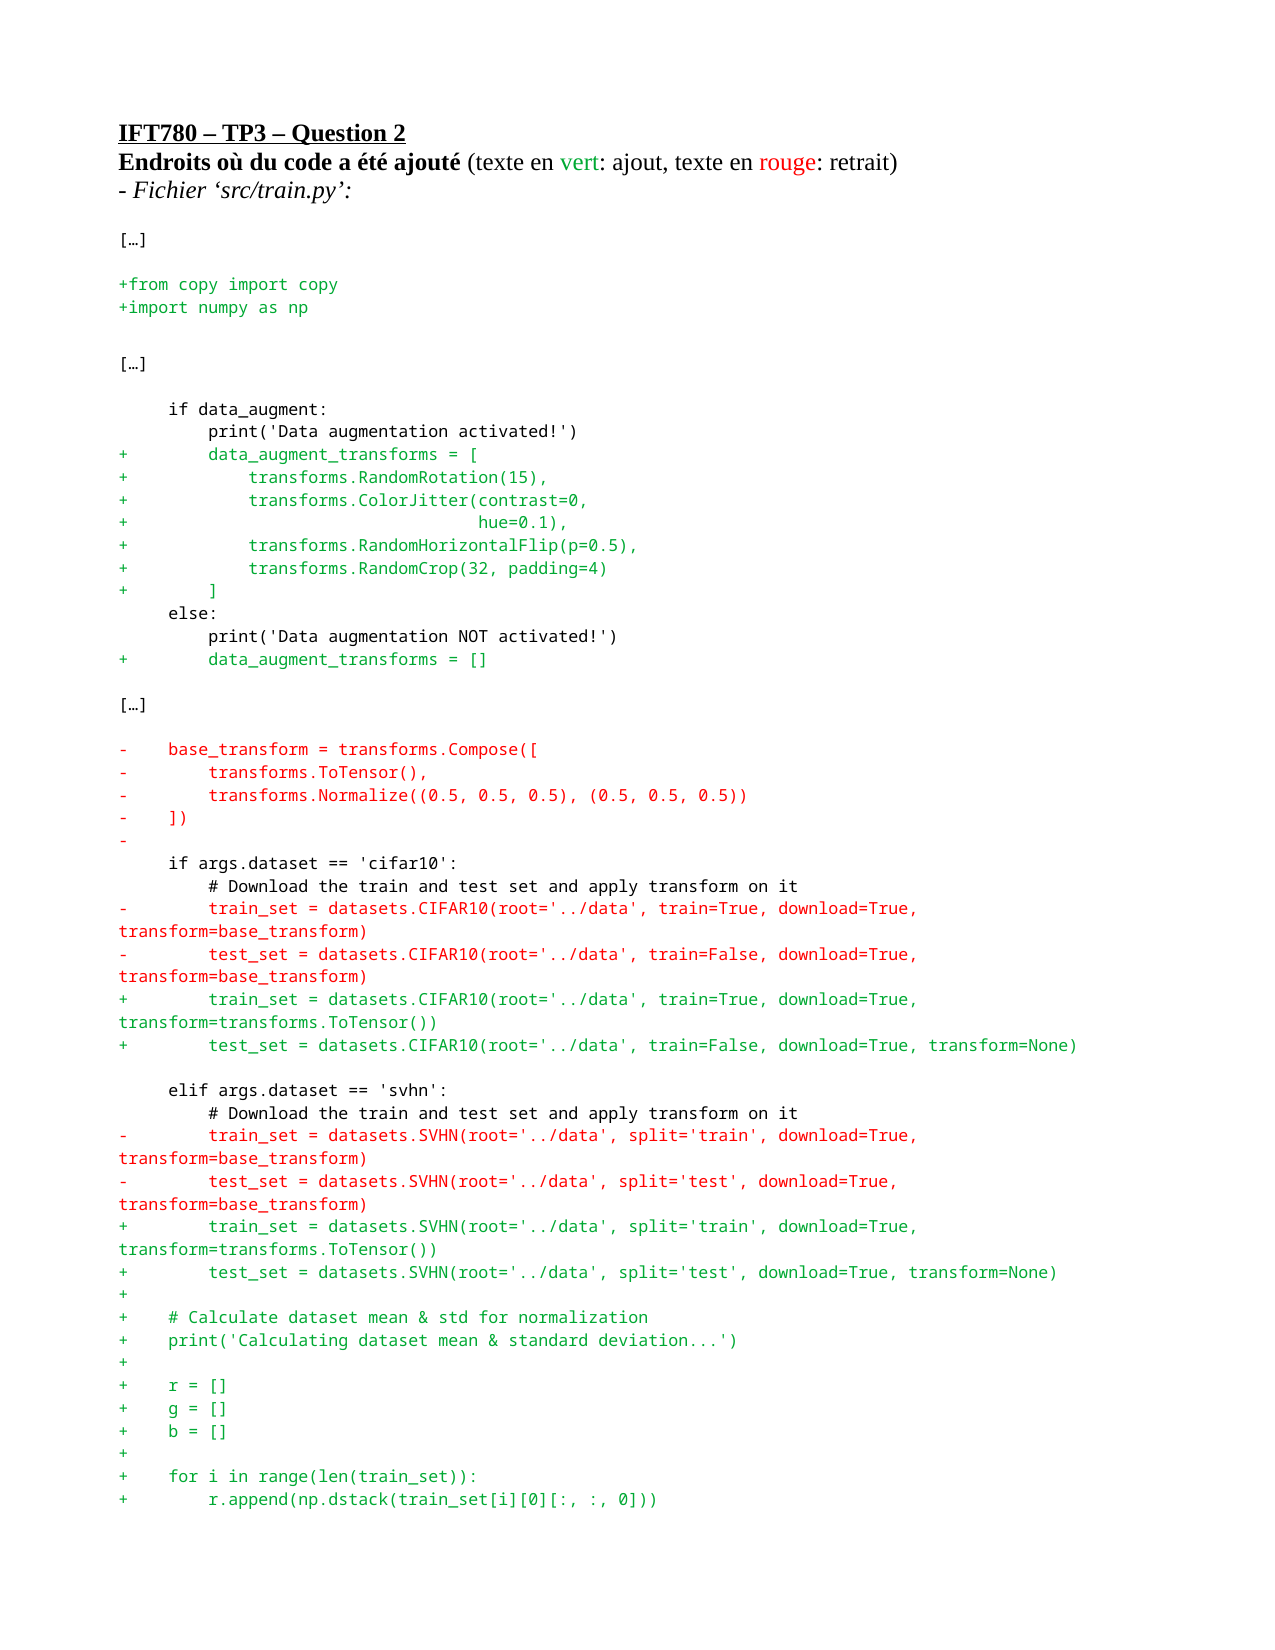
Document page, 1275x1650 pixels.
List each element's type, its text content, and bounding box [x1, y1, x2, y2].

text + b = [] [118, 1419, 1157, 1442]
text […] [118, 693, 1157, 715]
text + test_set = datasets.CIFAR10(root='../data', train=False, download=True, transform=None) [118, 1033, 1157, 1056]
text elif args.dataset == 'svhn': [118, 1079, 1157, 1101]
text + transforms.RandomCrop(32, padding=4) [118, 556, 1157, 579]
text + test_set = datasets.SVHN(root='../data', split='test', download=True, transform=None) [118, 1260, 1157, 1283]
text else: [118, 602, 1157, 624]
text + train_set = datasets.SVHN(root='../data', split='train', download=True, transform=transforms.ToTensor()) [118, 1215, 1157, 1260]
text - train_set = datasets.SVHN(root='../data', split='train', download=True, transform=base_transform) [118, 1124, 1157, 1169]
text Endroits où du code a été ajouté (texte en vert: ajout, texte en rouge: retrait) [118, 147, 1157, 176]
text - ]) [118, 806, 1157, 829]
text + ] [118, 579, 1157, 602]
text + for i in range(len(train_set)): [118, 1465, 1157, 1487]
text + transforms.RandomHorizontalFlip(p=0.5), [118, 534, 1157, 556]
text + g = [] [118, 1397, 1157, 1419]
text - [118, 829, 1157, 852]
text […] [118, 352, 1157, 375]
text + train_set = datasets.CIFAR10(root='../data', train=True, download=True, transform=transforms.ToTensor()) [118, 988, 1157, 1033]
text # Download the train and test set and apply transform on it [118, 874, 1157, 897]
text - base_transform = transforms.Compose([ [118, 738, 1157, 761]
text + [118, 1442, 1157, 1465]
text print('Data augmentation activated!') [118, 420, 1157, 443]
text IFT780 – TP3 – Question 2 [118, 118, 1157, 147]
text + data_augment_transforms = [ [118, 443, 1157, 466]
text - transforms.Normalize((0.5, 0.5, 0.5), (0.5, 0.5, 0.5)) [118, 783, 1157, 806]
text + [118, 1283, 1157, 1306]
text - Fichier ‘src/train.py’: [118, 176, 1157, 204]
text +from copy import copy [118, 272, 1157, 295]
text + [118, 1351, 1157, 1374]
text + hue=0.1), [118, 511, 1157, 534]
text - transforms.ToTensor(), [118, 761, 1157, 783]
text +import numpy as np [118, 295, 1157, 318]
text + # Calculate dataset mean & std for normalization [118, 1306, 1157, 1328]
text + transforms.ColorJitter(contrast=0, [118, 488, 1157, 511]
text + r = [] [118, 1374, 1157, 1397]
text + r.append(np.dstack(train_set[i][0][:, :, 0])) [118, 1487, 1157, 1510]
text […] [118, 227, 1157, 250]
text + data_augment_transforms = [] [118, 647, 1157, 670]
text if data_augment: [118, 397, 1157, 420]
text - test_set = datasets.CIFAR10(root='../data', train=False, download=True, transform=base_transform) [118, 942, 1157, 988]
text + transforms.RandomRotation(15), [118, 466, 1157, 488]
text print('Data augmentation NOT activated!') [118, 624, 1157, 647]
text - train_set = datasets.CIFAR10(root='../data', train=True, download=True, transform=base_transform) [118, 897, 1157, 942]
text - test_set = datasets.SVHN(root='../data', split='test', download=True, transform=base_transform) [118, 1169, 1157, 1215]
text if args.dataset == 'cifar10': [118, 852, 1157, 874]
text + print('Calculating dataset mean & standard deviation...') [118, 1328, 1157, 1351]
text # Download the train and test set and apply transform on it [118, 1101, 1157, 1124]
